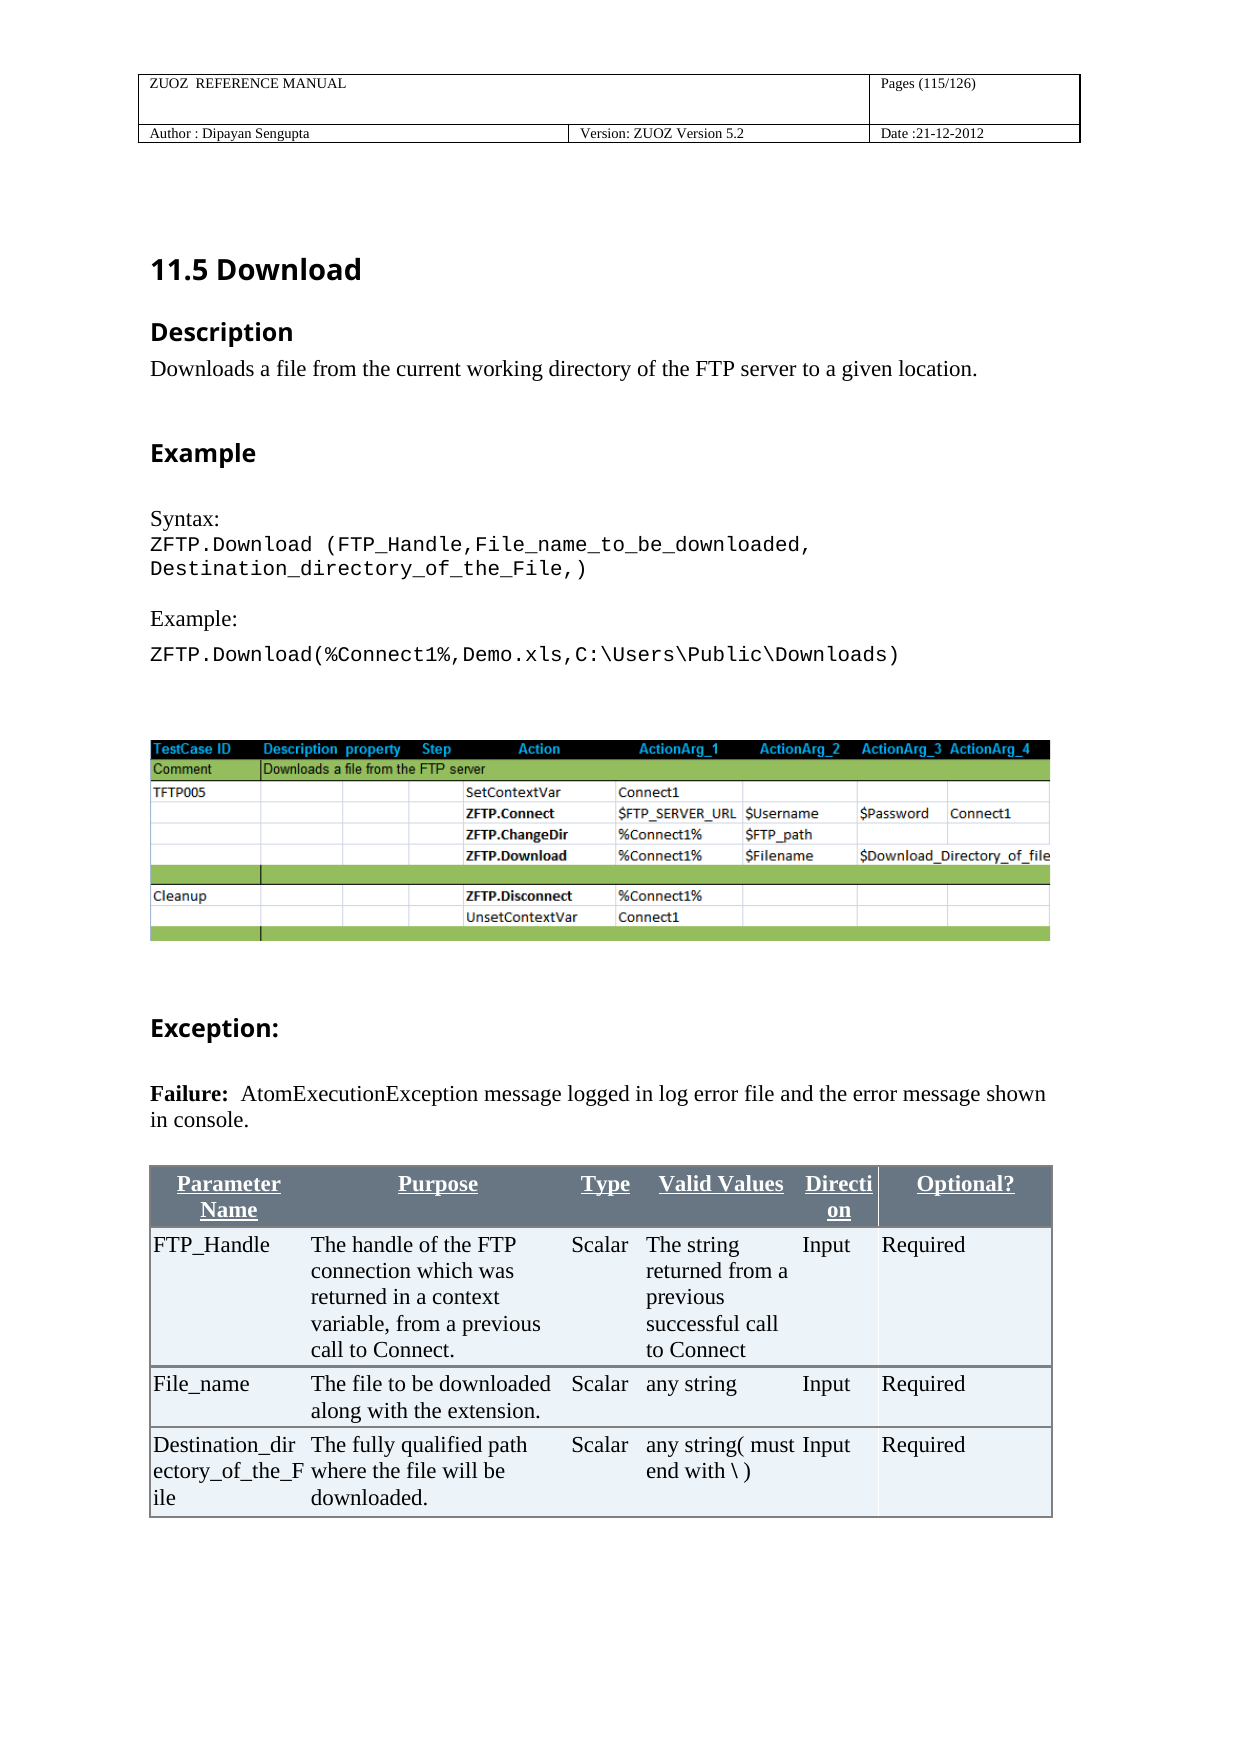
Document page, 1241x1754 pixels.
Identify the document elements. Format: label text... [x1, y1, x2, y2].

text Example: [150, 605, 1050, 632]
text Failure: AtomExecutionException message logged in log error file and the error message shown in console. [150, 1080, 1050, 1133]
table_header Type [568, 1167, 643, 1226]
text Syntax: [150, 505, 1050, 531]
table_cell Input [799, 1428, 878, 1516]
table_cell The fully qualified path where the file will be downloaded. [308, 1428, 568, 1516]
table_header Valid Values [643, 1167, 799, 1226]
table_cell any string [643, 1368, 799, 1426]
table_cell The string returned from a previous successful call to Connect [643, 1228, 799, 1365]
table_cell FTP_Handle [151, 1228, 308, 1365]
table_header Optional? [879, 1167, 1051, 1226]
text ZFTP.Download(%Connect1%,Demo.xls,C:\Users\Public\Downloads) [150, 644, 1050, 668]
table_cell Scalar [568, 1228, 643, 1365]
picture [150, 740, 1051, 941]
subtitle Description [150, 314, 1050, 348]
table_cell Scalar [568, 1368, 643, 1426]
table_cell Required [879, 1428, 1051, 1516]
table_cell Required [879, 1368, 1051, 1426]
subtitle Example [150, 435, 1050, 469]
table_cell Destination_directory_of_the_File [151, 1428, 308, 1516]
text ZFTP.Download (FTP_Handle,File_name_to_be_downloaded, Destination_directory_of_the_File,) [150, 534, 1050, 582]
table_header Parameter Name [151, 1167, 308, 1226]
table_cell any string( must end with \ ) [643, 1428, 799, 1516]
table_cell The file to be downloaded along with the extension. [308, 1368, 568, 1426]
table_header Direction [799, 1167, 878, 1226]
subtitle 11.5 Download [150, 250, 1050, 289]
table_cell Input [799, 1228, 878, 1365]
table_cell Scalar [568, 1428, 643, 1516]
text Downloads a file from the current working directory of the FTP server to a given location. [150, 355, 1050, 381]
table_cell Input [799, 1368, 878, 1426]
subtitle Exception: [150, 1010, 1050, 1044]
table_cell The handle of the FTP connection which was returned in a context variable, from a previous call to Connect. [308, 1228, 568, 1365]
table_cell File_name [151, 1368, 308, 1426]
table_header Purpose [308, 1167, 568, 1226]
table_cell Required [879, 1228, 1051, 1365]
